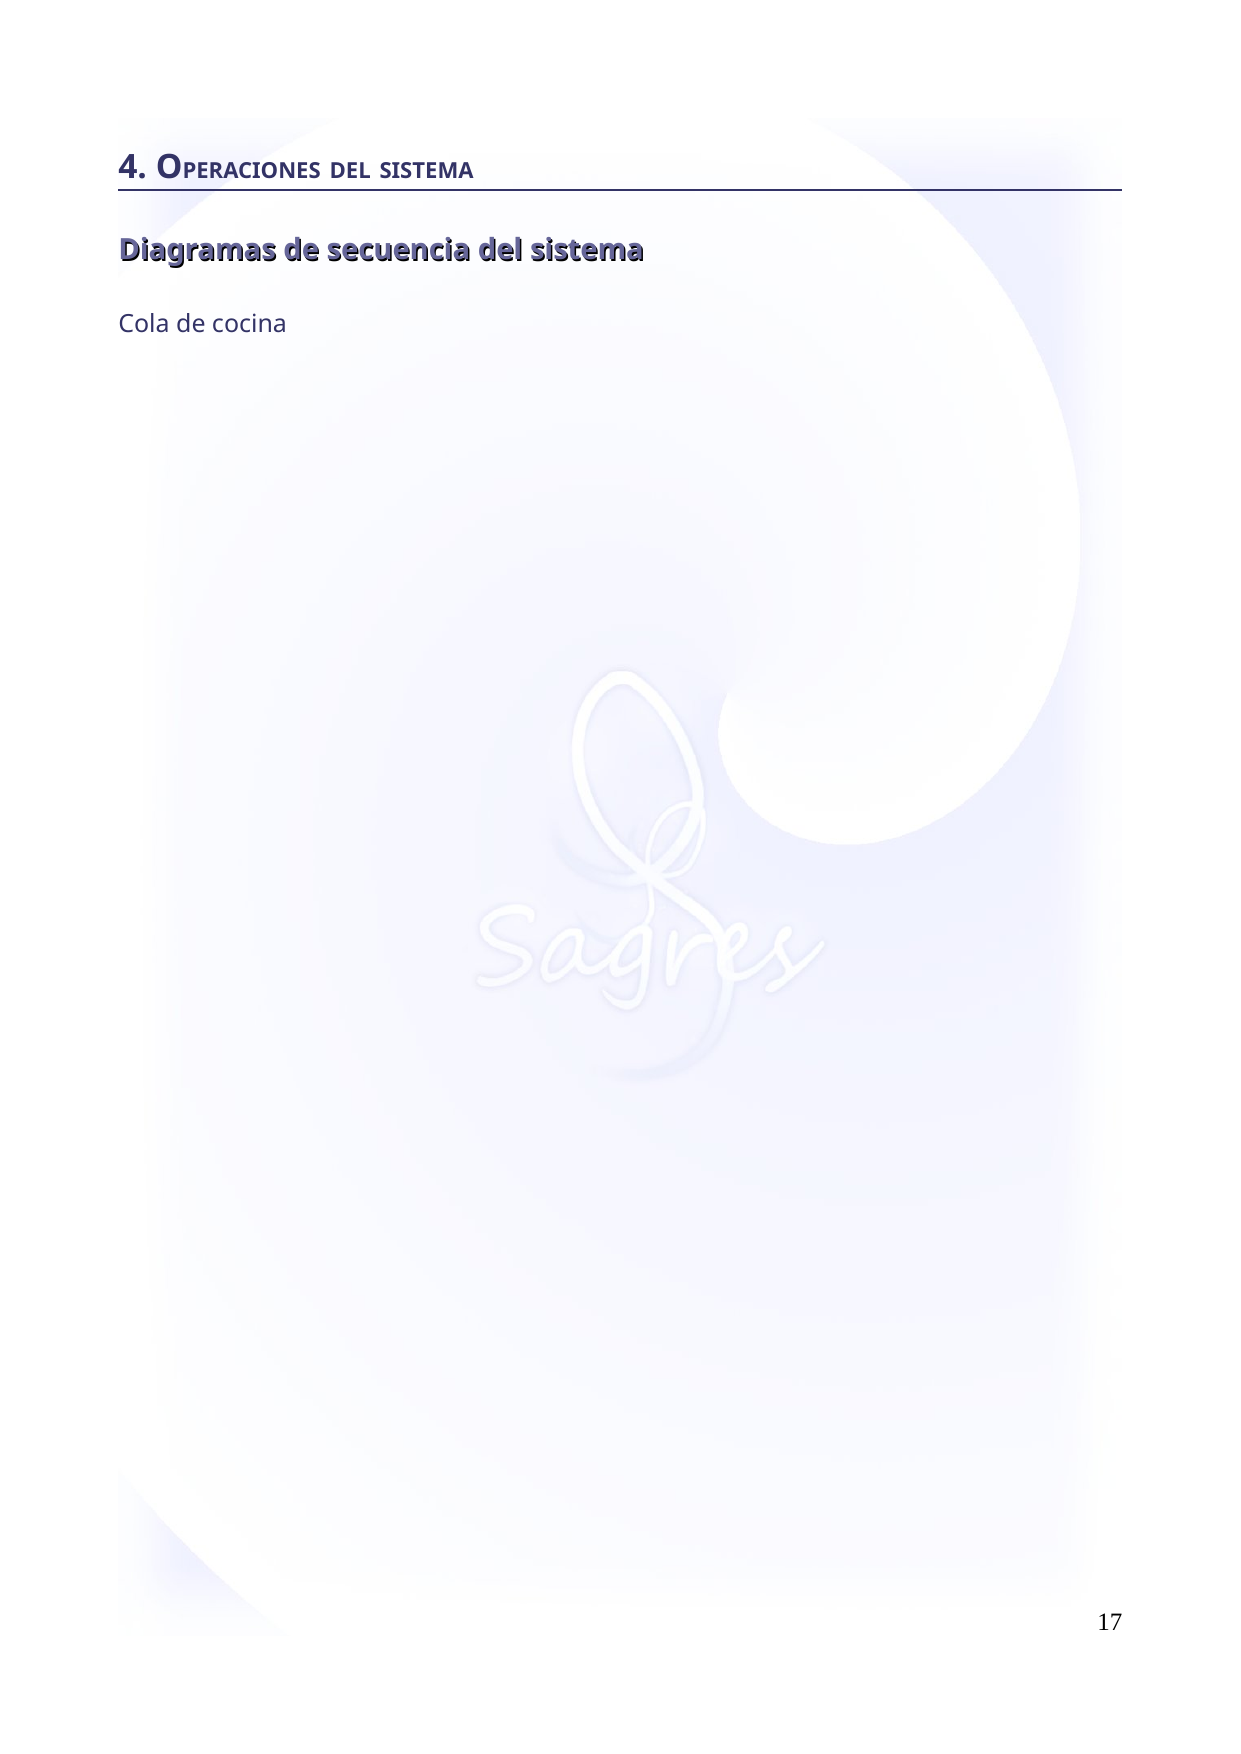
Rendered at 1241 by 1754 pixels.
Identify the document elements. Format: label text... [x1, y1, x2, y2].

picture [118, 268, 1122, 306]
subtitle Diagramas de secuencia del sistema [118, 228, 1122, 268]
picture [118, 340, 1122, 1636]
subtitle 4. Operaciones del sistema [118, 143, 1122, 189]
picture [118, 118, 1122, 143]
subtitle Cola de cocina [118, 306, 1122, 340]
picture [118, 191, 1122, 228]
